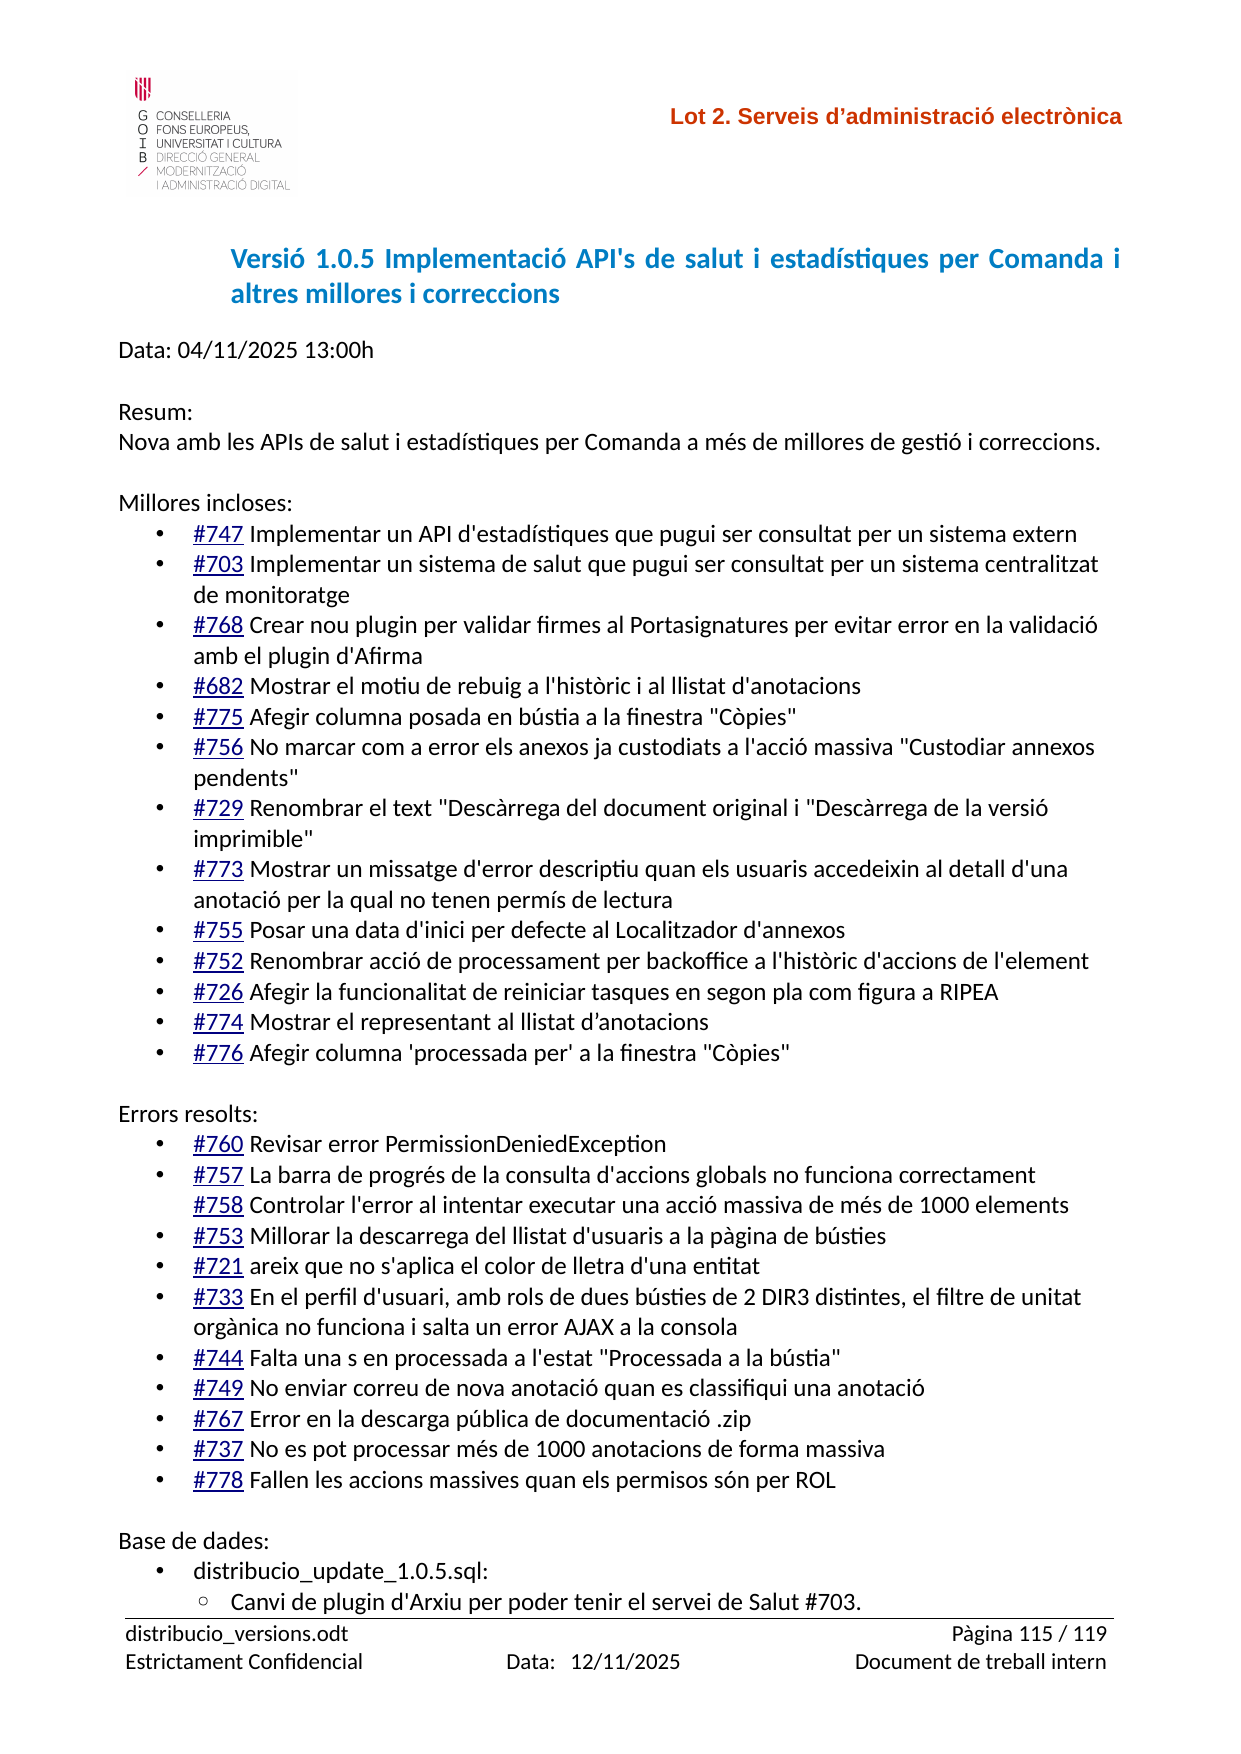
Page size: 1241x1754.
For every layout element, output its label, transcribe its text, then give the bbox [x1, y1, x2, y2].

list #703 Implementar un sistema de salut que pugui ser consultat per un sistema centralitzat de monitoratge [156, 548, 1122, 609]
list #747 Implementar un API d'estadístiques que pugui ser consultat per un sistema extern [156, 518, 1122, 548]
list #767 Error en la descarga pública de documentació .zip [156, 1403, 1122, 1433]
list #744 Falta una s en processada a l'estat "Processada a la bústia" [156, 1342, 1122, 1372]
list #760 Revisar error PermissionDeniedException [156, 1128, 1122, 1159]
list #758 Controlar l'error al intentar executar una acció massiva de més de 1000 elements [156, 1189, 1122, 1220]
text Nova amb les APIs de salut i estadístiques per Comanda a més de millores de gestió i correccions. [118, 426, 1122, 457]
list #768 Crear nou plugin per validar firmes al Portasignatures per evitar error en la validació amb el plugin d'Afirma [156, 609, 1122, 670]
list #753 Millorar la descarrega del llistat d'usuaris a la pàgina de bústies [156, 1220, 1122, 1250]
list #778 Fallen les accions massives quan els permisos són per ROL [156, 1464, 1122, 1494]
list #729 Renombrar el text "Descàrrega del document original i "Descàrrega de la versió imprimible" [156, 792, 1122, 853]
list #726 Afegir la funcionalitat de reiniciar tasques en segon pla com figura a RIPEA [156, 976, 1122, 1006]
text Resum: [118, 396, 1122, 426]
list #776 Afegir columna 'processada per' a la finestra "Còpies" [156, 1037, 1122, 1067]
list #733 En el perfil d'usuari, amb rols de dues bústies de 2 DIR3 distintes, el filtre de unitat orgànica no funciona i salta un error AJAX a la consola [156, 1281, 1122, 1342]
list #775 Afegir columna posada en bústia a la finestra "Còpies" [156, 701, 1122, 731]
list #749 No enviar correu de nova anotació quan es classifiqui una anotació [156, 1372, 1122, 1403]
list #755 Posar una data d'inici per defecte al Localitzador d'annexos [156, 914, 1122, 945]
list #737 No es pot processar més de 1000 anotacions de forma massiva [156, 1433, 1122, 1464]
list #682 Mostrar el motiu de rebuig a l'històric i al llistat d'anotacions [156, 670, 1122, 701]
list #773 Mostrar un missatge d'error descriptiu quan els usuaris accedeixin al detall d'una anotació per la qual no tenen permís de lectura [156, 853, 1122, 914]
list distribucio_update_1.0.5.sql: [156, 1556, 1122, 1586]
text Data: 04/11/2025 13:00h [118, 335, 1122, 365]
text Base de dades: [118, 1525, 1122, 1556]
list #774 Mostrar el representant al llistat d’anotacions [156, 1006, 1122, 1037]
list #721 areix que no s'aplica el color de lletra d'una entitat [156, 1250, 1122, 1281]
subtitle Versió 1.0.5 Implementació API's de salut i estadístiques per Comanda i altres millores i correccions [153, 240, 1122, 311]
list #757 La barra de progrés de la consulta d'accions globals no funciona correctament [156, 1159, 1122, 1189]
picture [126, 70, 299, 197]
list #756 No marcar com a error els anexos ja custodiats a l'acció massiva "Custodiar annexos pendents" [156, 731, 1122, 792]
list Canvi de plugin d'Arxiu per poder tenir el servei de Salut #703. [193, 1586, 1122, 1617]
text Errors resolts: [118, 1098, 1122, 1128]
text Millores incloses: [118, 487, 1122, 518]
list #752 Renombrar acció de processament per backoffice a l'històric d'accions de l'element [156, 945, 1122, 976]
